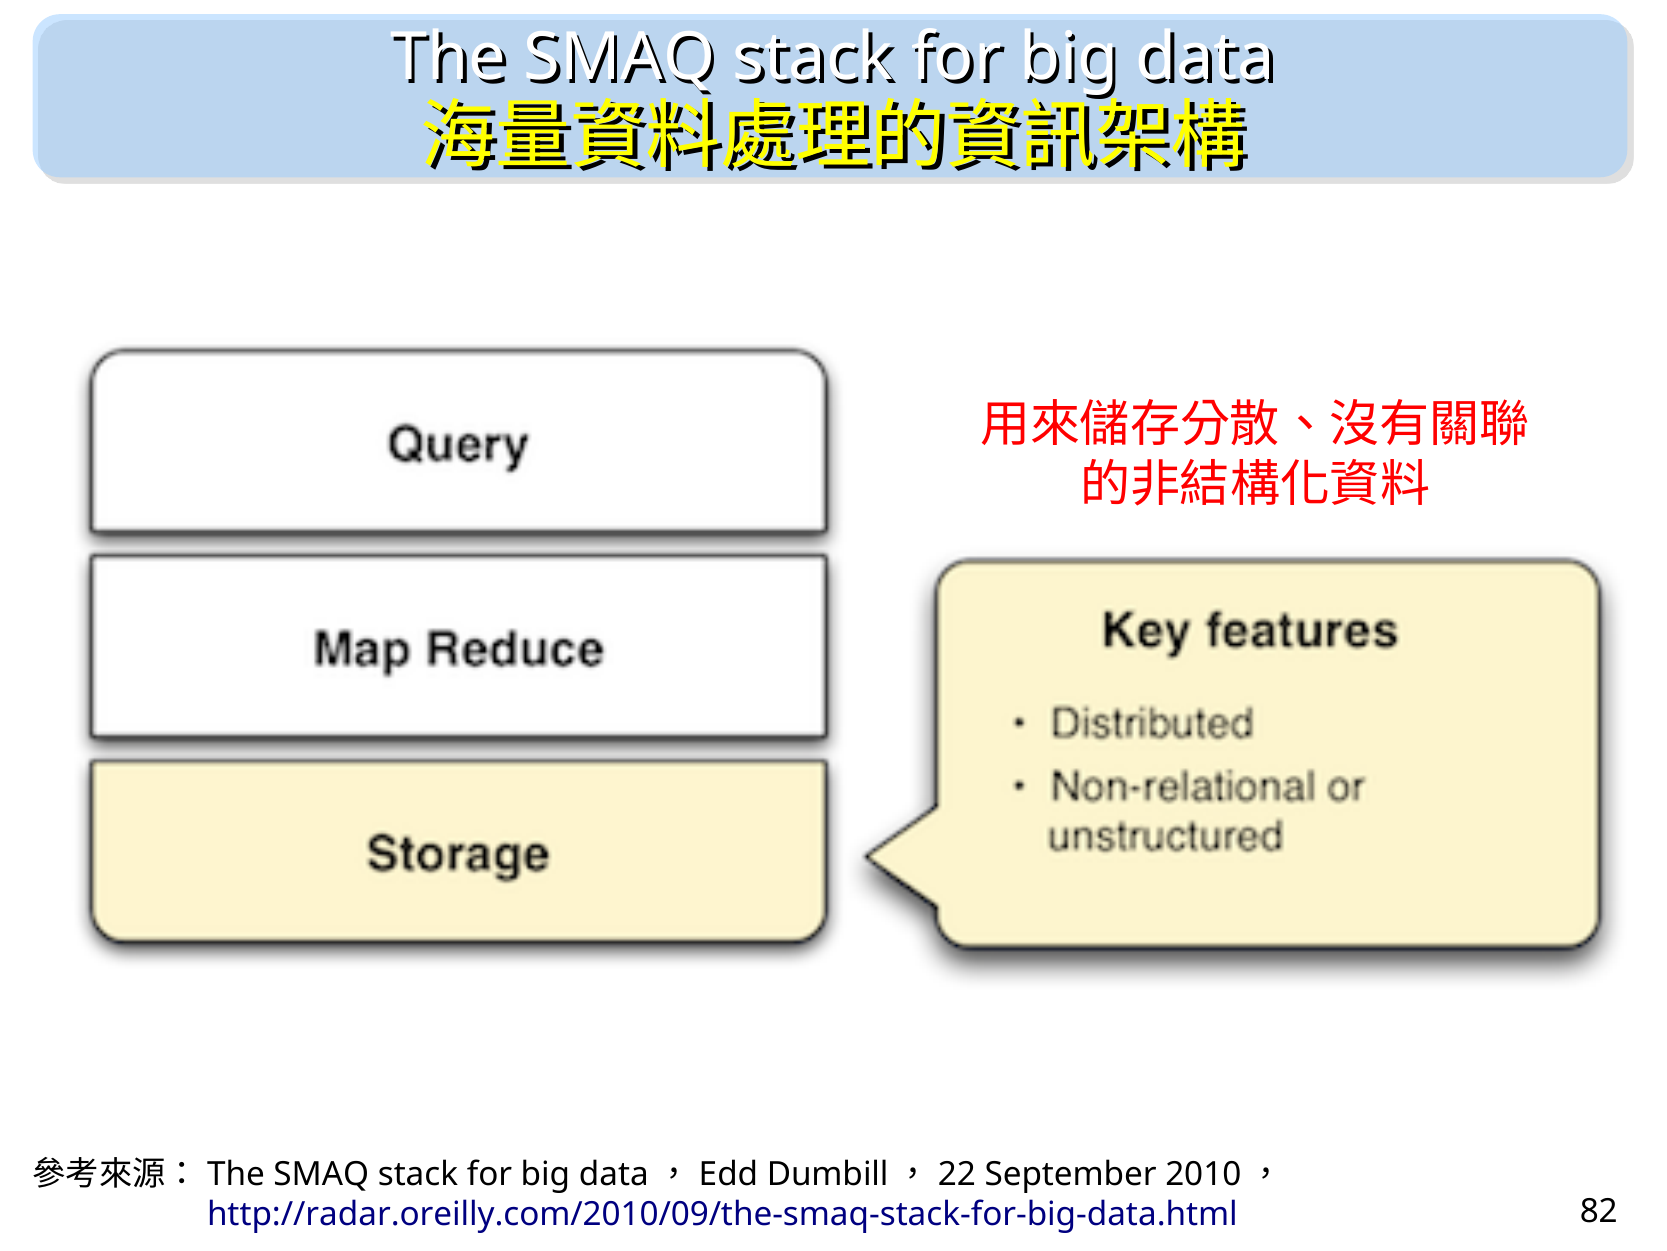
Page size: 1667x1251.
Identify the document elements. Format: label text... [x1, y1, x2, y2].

text_box 用來儲存分散、沒有關聯的非結構化資料 [944, 383, 1565, 519]
title The SMAQ stack for big data 海量資料處理的資訊架構 [125, 19, 1542, 178]
text_box [32, 14, 1628, 178]
picture [29, 295, 1667, 1034]
text_box 參考來源：The SMAQ stack for big data，Edd Dumbill，22 September 2010， http://radar.oreilly.com/2010/09/the-smaq-stack-for-big-data.html [18, 1145, 1596, 1240]
